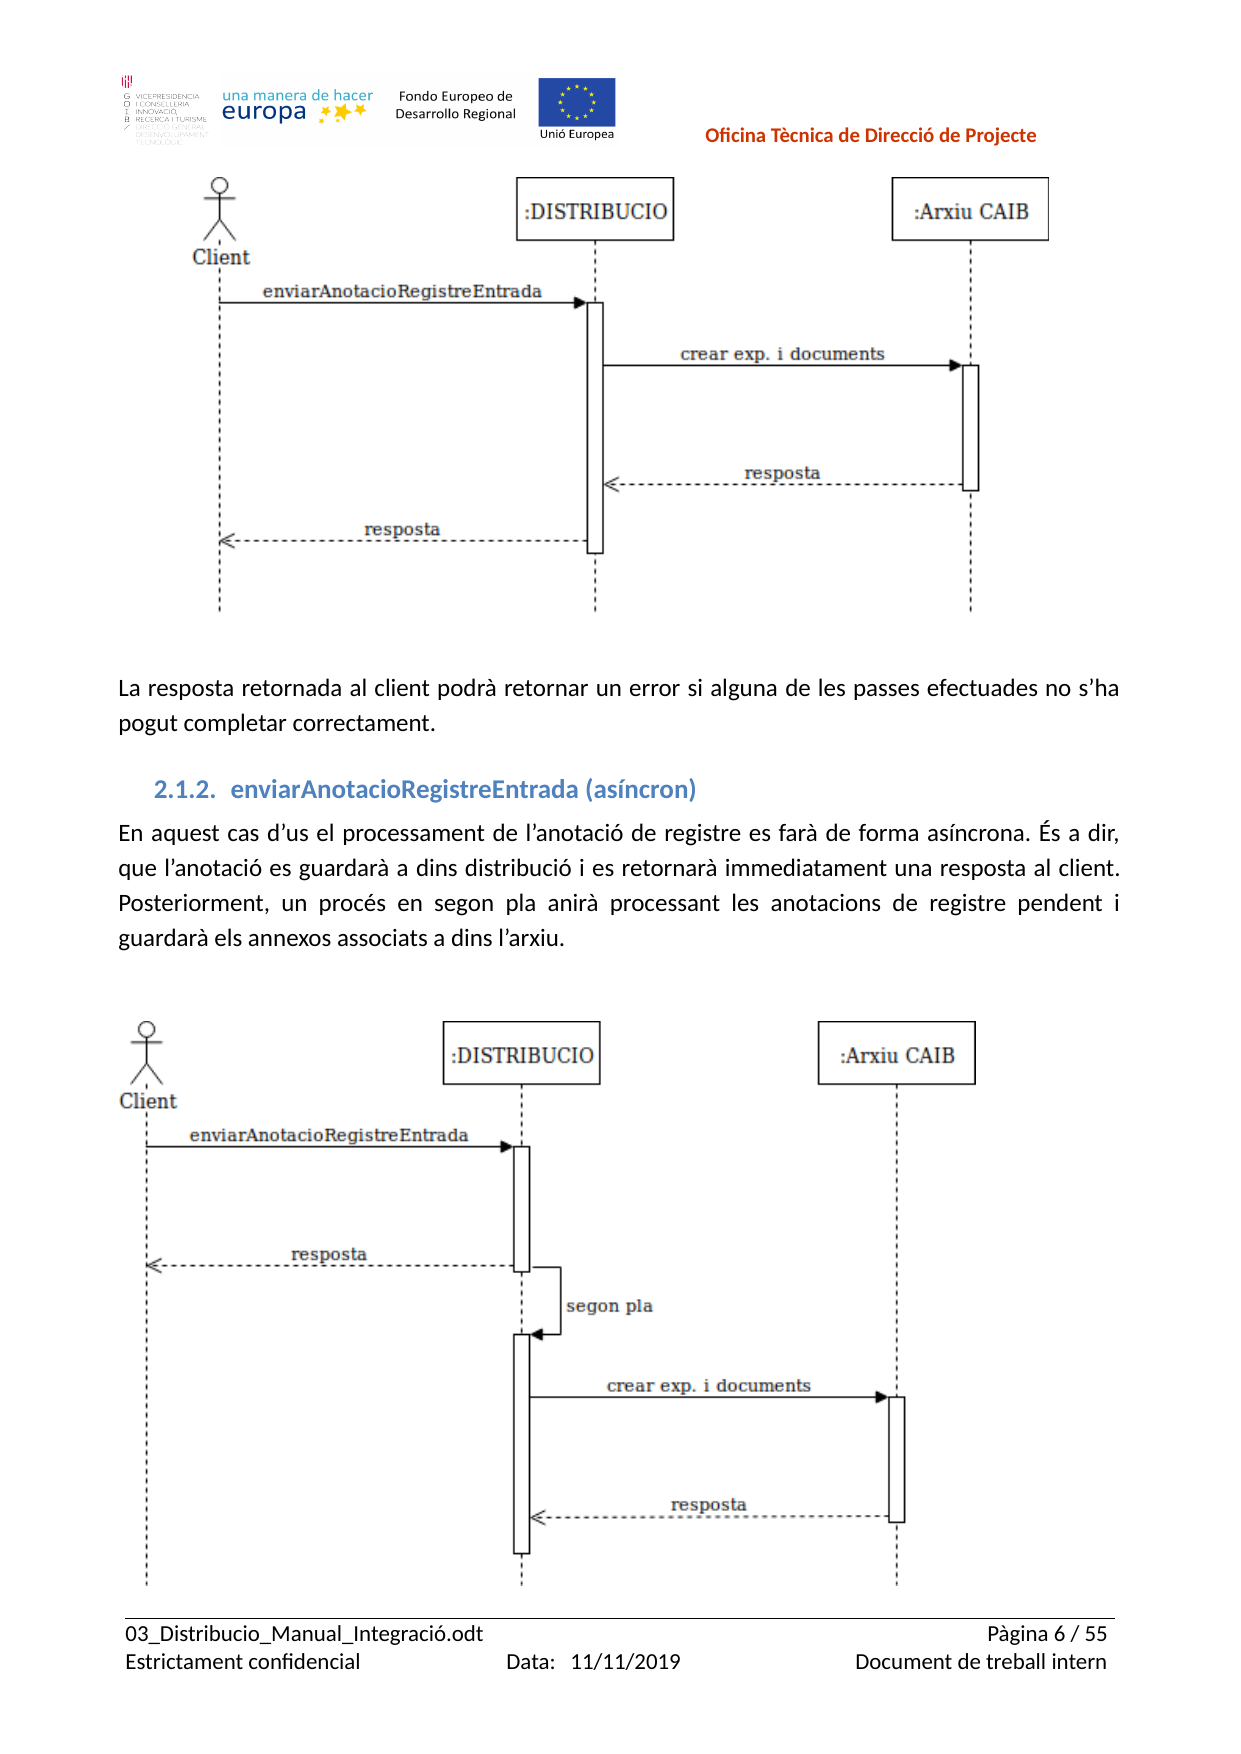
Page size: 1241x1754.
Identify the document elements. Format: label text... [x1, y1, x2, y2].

picture [219, 73, 621, 147]
subtitle enviarAnotacioRegistreEntrada (asíncron) [153, 772, 1122, 805]
picture [118, 73, 213, 147]
picture [118, 1021, 976, 1586]
text La resposta retornada al client podrà retornar un error si alguna de les passes efectuades no s’ha pogut completar correctament. [118, 673, 1122, 738]
text En aquest cas d’us el processament de l’anotació de registre es farà de forma asíncrona. És a dir, que l’anotació es guardarà a dins distribució i es retornarà immediatament una resposta al client. Posteriorment, un procés en segon pla anirà processant les anotacions de registre pendent i guardarà els annexos associats a dins l’arxiu. [118, 817, 1122, 953]
picture [191, 177, 1049, 617]
